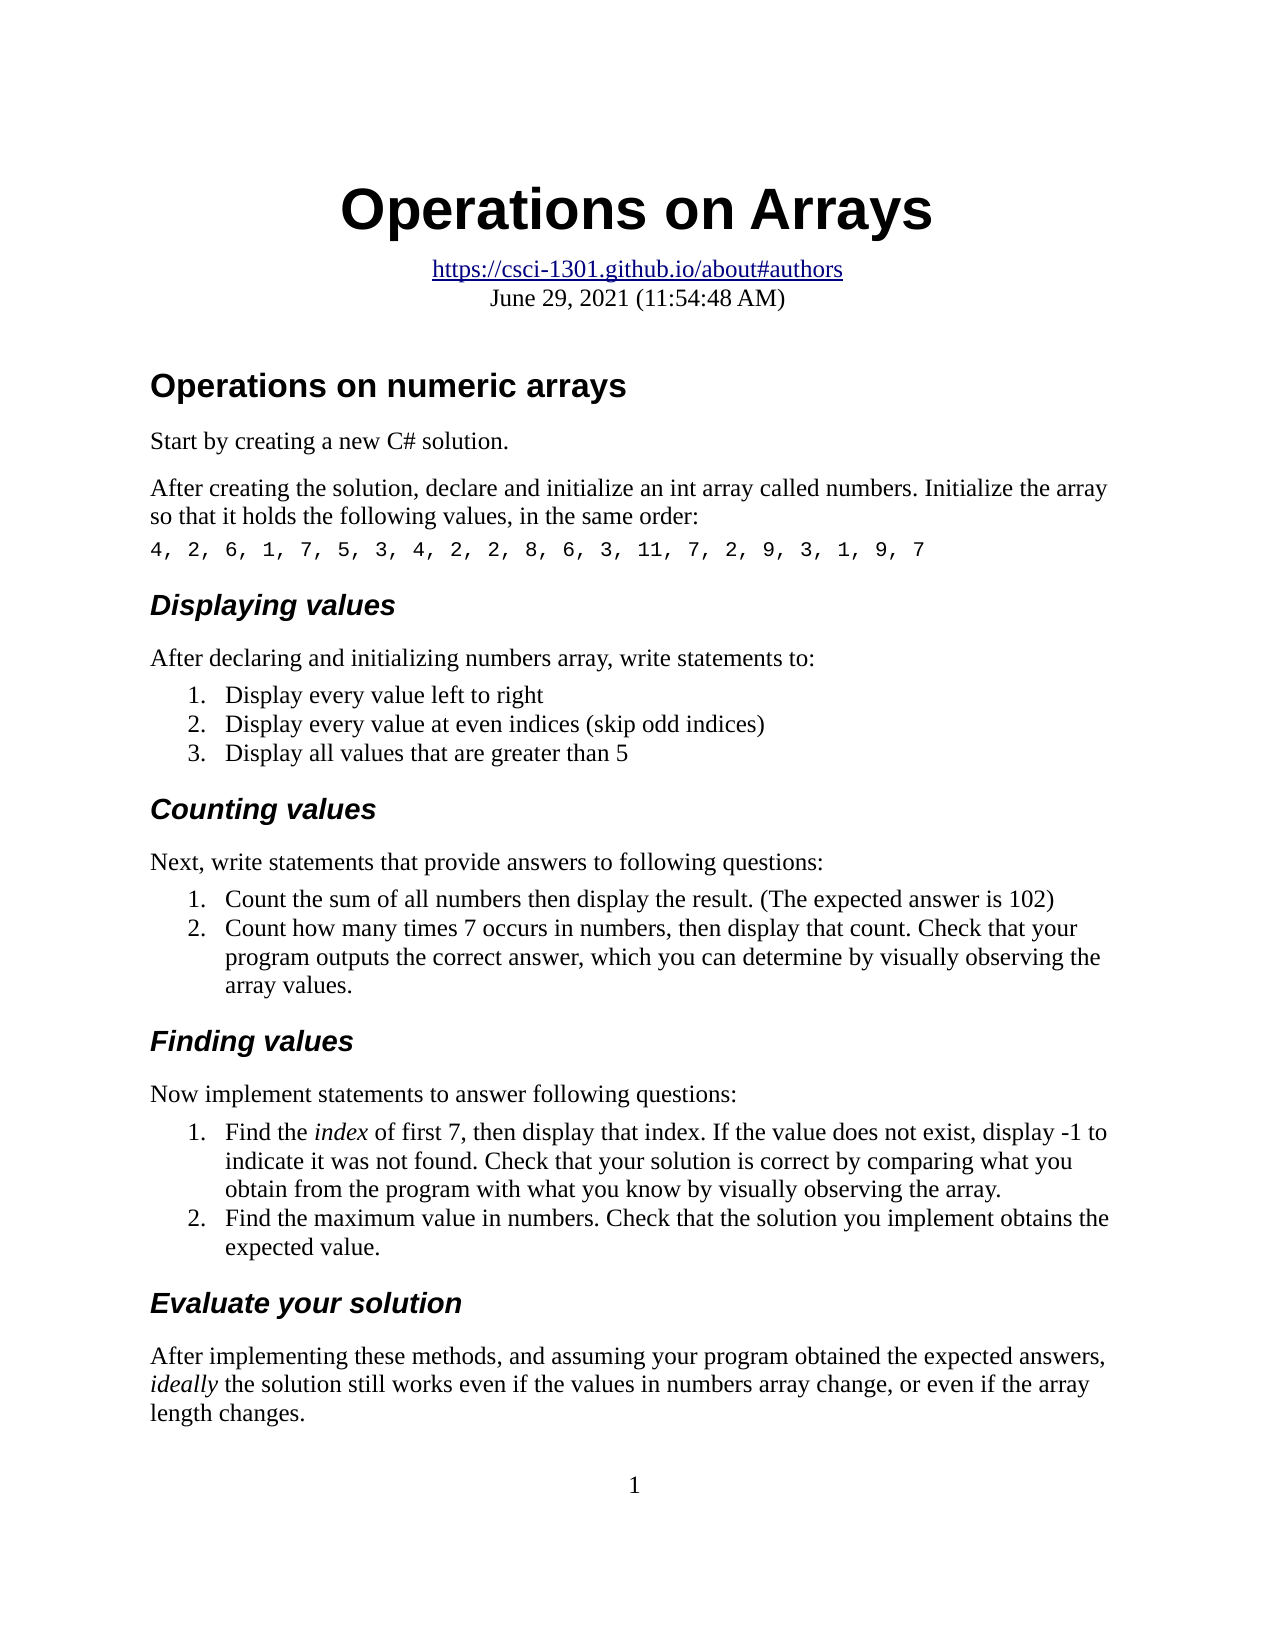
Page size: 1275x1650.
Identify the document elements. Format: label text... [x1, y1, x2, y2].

text After declaring and initializing numbers array, write statements to: [150, 643, 1125, 671]
text https://csci-1301.github.io/about#authors [150, 254, 1125, 283]
text Start by creating a new C# solution. [150, 426, 1125, 455]
list Count the sum of all numbers then display the result. (The expected answer is 102) [187, 884, 1125, 913]
list Find the maximum value in numbers. Check that the solution you implement obtains the expected value. [187, 1203, 1125, 1261]
text Next, write statements that provide answers to following questions: [150, 847, 1125, 875]
list Display every value left to right [187, 680, 1125, 709]
text Now implement statements to answer following questions: [150, 1079, 1125, 1108]
text June 29, 2021 (11:54:48 AM) [150, 283, 1125, 312]
title Operations on Arrays [150, 175, 1125, 242]
subtitle Evaluate your solution [150, 1286, 1125, 1319]
text After implementing these methods, and assuming your program obtained the expected answers, ideally the solution still works even if the values in numbers array change, or even if the array length changes. [150, 1341, 1125, 1427]
subtitle Finding values [150, 1024, 1125, 1058]
list Display every value at even indices (skip odd indices) [187, 709, 1125, 738]
list Find the index of first 7, then display that index. If the value does not exist, display -1 to indicate it was not found. Check that your solution is correct by comparing what you obtain from the program with what you know by visually observing the array. [187, 1117, 1125, 1203]
subtitle Displaying values [150, 588, 1125, 621]
subtitle Operations on numeric arrays [150, 366, 1125, 404]
text After creating the solution, declare and initialize an int array called numbers. Initialize the array so that it holds the following values, in the same order: [150, 473, 1125, 530]
subtitle Counting values [150, 792, 1125, 825]
list Count how many times 7 occurs in numbers, then display that count. Check that your program outputs the correct answer, which you can determine by visually observing the array values. [187, 913, 1125, 999]
text 4, 2, 6, 1, 7, 5, 3, 4, 2, 2, 8, 6, 3, 11, 7, 2, 9, 3, 1, 9, 7 [150, 539, 1125, 563]
list Display all values that are greater than 5 [187, 738, 1125, 767]
